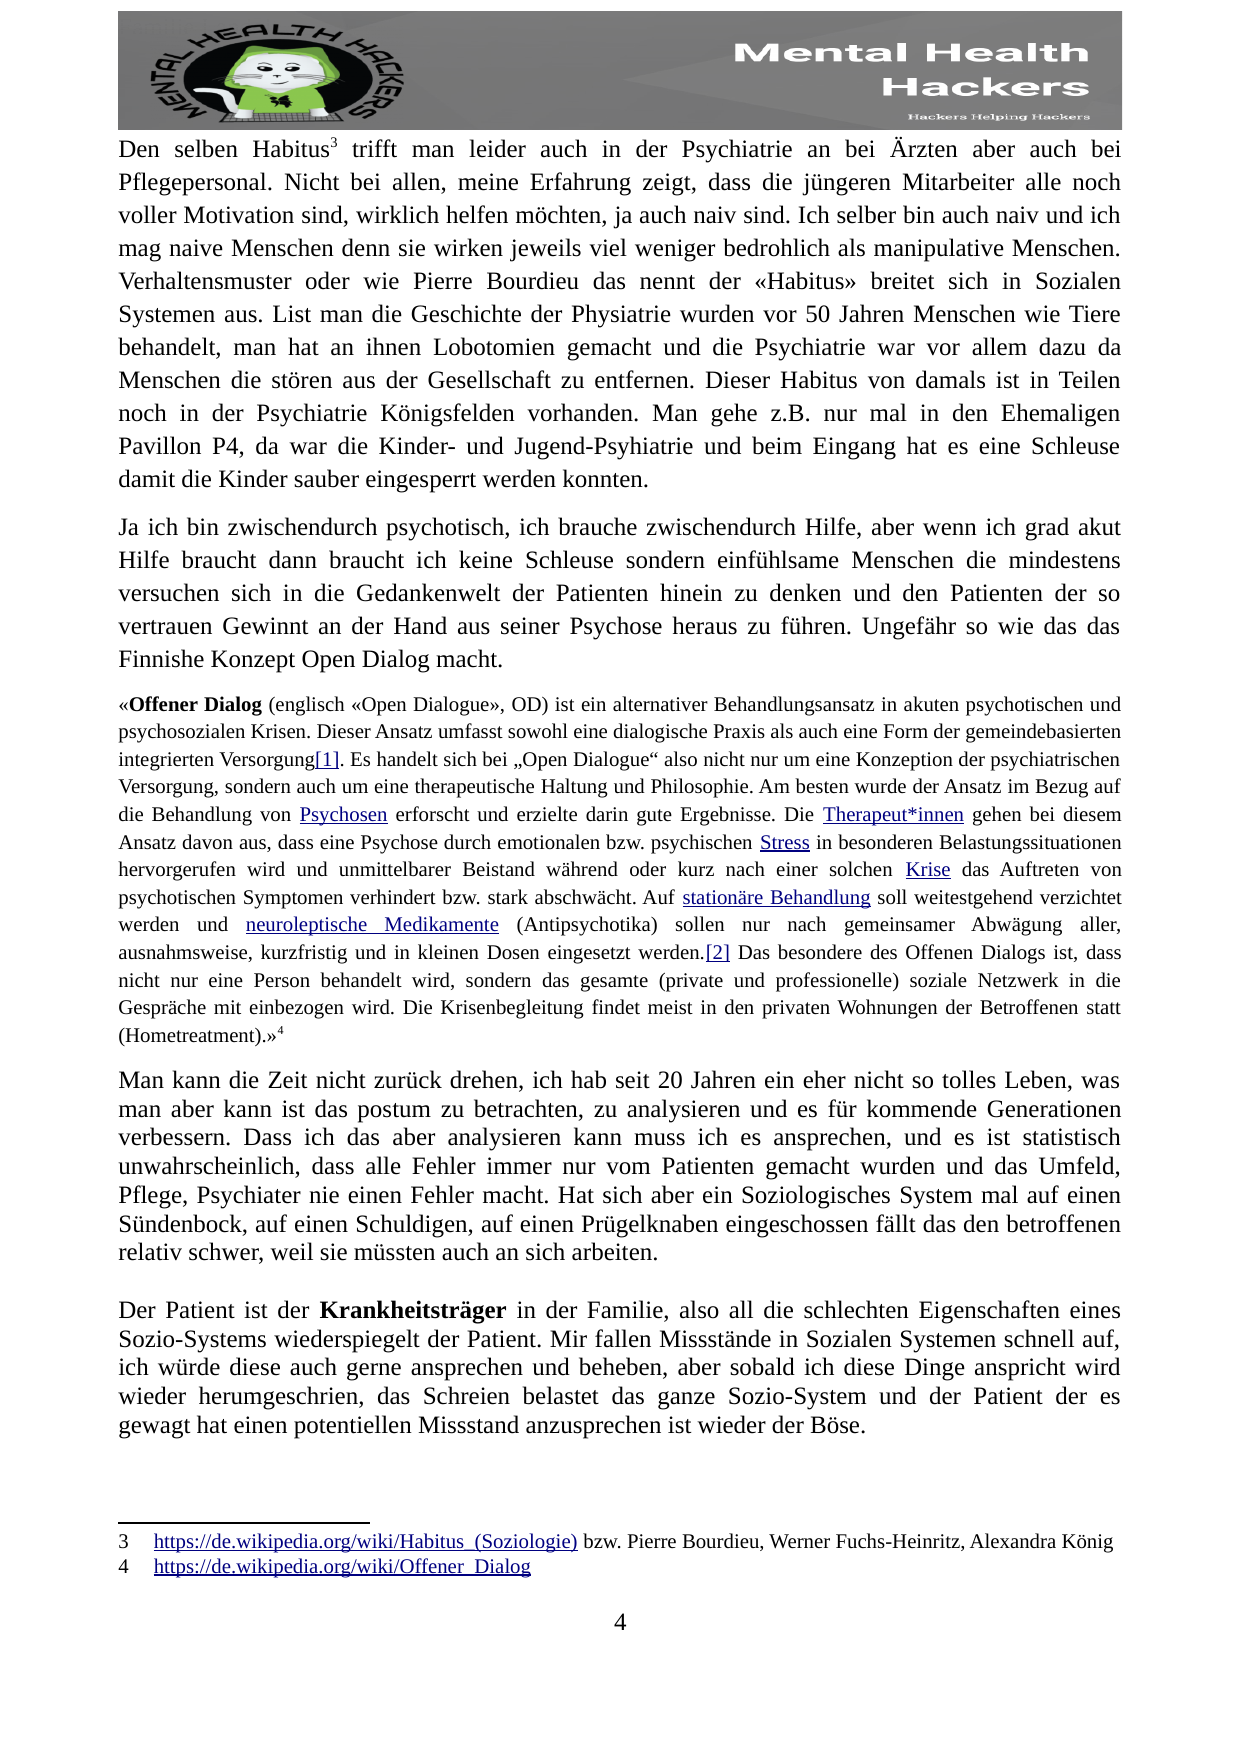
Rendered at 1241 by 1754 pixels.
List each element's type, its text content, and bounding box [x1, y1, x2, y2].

text https://de.wikipedia.org/wiki/Offener_Dialog [118, 1553, 1122, 1578]
text Den selben Habitus trifft man leider auch in der Psychiatrie an bei Ärzten aber auch bei Pflegepersonal. Nicht bei allen, meine Erfahrung zeigt, dass die jüngeren Mitarbeiter alle noch voller Motivation sind, wirklich helfen möchten, ja auch naiv sind. Ich selber bin auch naiv und ich mag naive Menschen denn sie wirken jeweils viel weniger bedrohlich als manipulative Menschen. Verhaltensmuster oder wie Pierre Bourdieu das nennt der «Habitus» breitet sich in Sozialen Systemen aus. List man die Geschichte der Physiatrie wurden vor 50 Jahren Menschen wie Tiere behandelt, man hat an ihnen Lobotomien gemacht und die Psychiatrie war vor allem dazu da Menschen die stören aus der Gesellschaft zu entfernen. Dieser Habitus von damals ist in Teilen noch in der Psychiatrie Königsfelden vorhanden. Man gehe z.B. nur mal in den Ehemaligen Pavillon P4, da war die Kinder- und Jugend-Psyhiatrie und beim Eingang hat es eine Schleuse damit die Kinder sauber eingesperrt werden konnten. [118, 130, 1122, 493]
text Man kann die Zeit nicht zurück drehen, ich hab seit 20 Jahren ein eher nicht so tolles Leben, was man aber kann ist das postum zu betrachten, zu analysieren und es für kommende Generationen verbessern. Dass ich das aber analysieren kann muss ich es ansprechen, und es ist statistisch unwahrscheinlich, dass alle Fehler immer nur vom Patienten gemacht wurden und das Umfeld, Pflege, Psychiater nie einen Fehler macht. Hat sich aber ein Soziologisches System mal auf einen Sündenbock, auf einen Schuldigen, auf einen Prügelknaben eingeschossen fällt das den betroffenen relativ schwer, weil sie müssten auch an sich arbeiten. [118, 1065, 1122, 1266]
text Der Patient ist der Krankheitsträger in der Familie, also all die schlechten Eigenschaften eines Sozio-Systems wiederspiegelt der Patient. Mir fallen Missstände in Sozialen Systemen schnell auf, ich würde diese auch gerne ansprechen und beheben, aber sobald ich diese Dinge anspricht wird wieder herumgeschrien, das Schreien belastet das ganze Sozio-System und der Patient der es gewagt hat einen potentiellen Missstand anzusprechen ist wieder der Böse. [118, 1295, 1122, 1439]
picture [118, 11, 1123, 130]
text Ja ich bin zwischendurch psychotisch, ich brauche zwischendurch Hilfe, aber wenn ich grad akut Hilfe braucht dann braucht ich keine Schleuse sondern einfühlsame Menschen die mindestens versuchen sich in die Gedankenwelt der Patienten hinein zu denken und den Patienten der so vertrauen Gewinnt an der Hand aus seiner Psychose heraus zu führen. Ungefähr so wie das das Finnishe Konzept Open Dialog macht. [118, 512, 1122, 673]
text https://de.wikipedia.org/wiki/Habitus_(Soziologie) bzw. Pierre Bourdieu, Werner Fuchs-Heinritz, Alexandra König [118, 1529, 1122, 1553]
text «Offener Dialog (englisch «Open Dialogue», OD) ist ein alternativer Behandlungsansatz in akuten psychotischen und psychosozialen Krisen. Dieser Ansatz umfasst sowohl eine dialogische Praxis als auch eine Form der gemeindebasierten integrierten Versorgung[1]. Es handelt sich bei „Open Dialogue“ also nicht nur um eine Konzeption der psychiatrischen Versorgung, sondern auch um eine therapeutische Haltung und Philosophie. Am besten wurde der Ansatz im Bezug auf die Behandlung von Psychosen erforscht und erzielte darin gute Ergebnisse. Die Therapeut*innen gehen bei diesem Ansatz davon aus, dass eine Psychose durch emotionalen bzw. psychischen Stress in besonderen Belastungssituationen hervorgerufen wird und unmittelbarer Beistand während oder kurz nach einer solchen Krise das Auftreten von psychotischen Symptomen verhindert bzw. stark abschwächt. Auf stationäre Behandlung soll weitestgehend verzichtet werden und neuroleptische Medikamente (Antipsychotika) sollen nur nach gemeinsamer Abwägung aller, ausnahmsweise, kurzfristig und in kleinen Dosen eingesetzt werden.[2] Das besondere des Offenen Dialogs ist, dass nicht nur eine Person behandelt wird, sondern das gesamte (private und professionelle) soziale Netzwerk in die Gespräche mit einbezogen wird. Die Krisenbegleitung findet meist in den privaten Wohnungen der Betroffenen statt (Hometreatment).» [118, 692, 1122, 1047]
